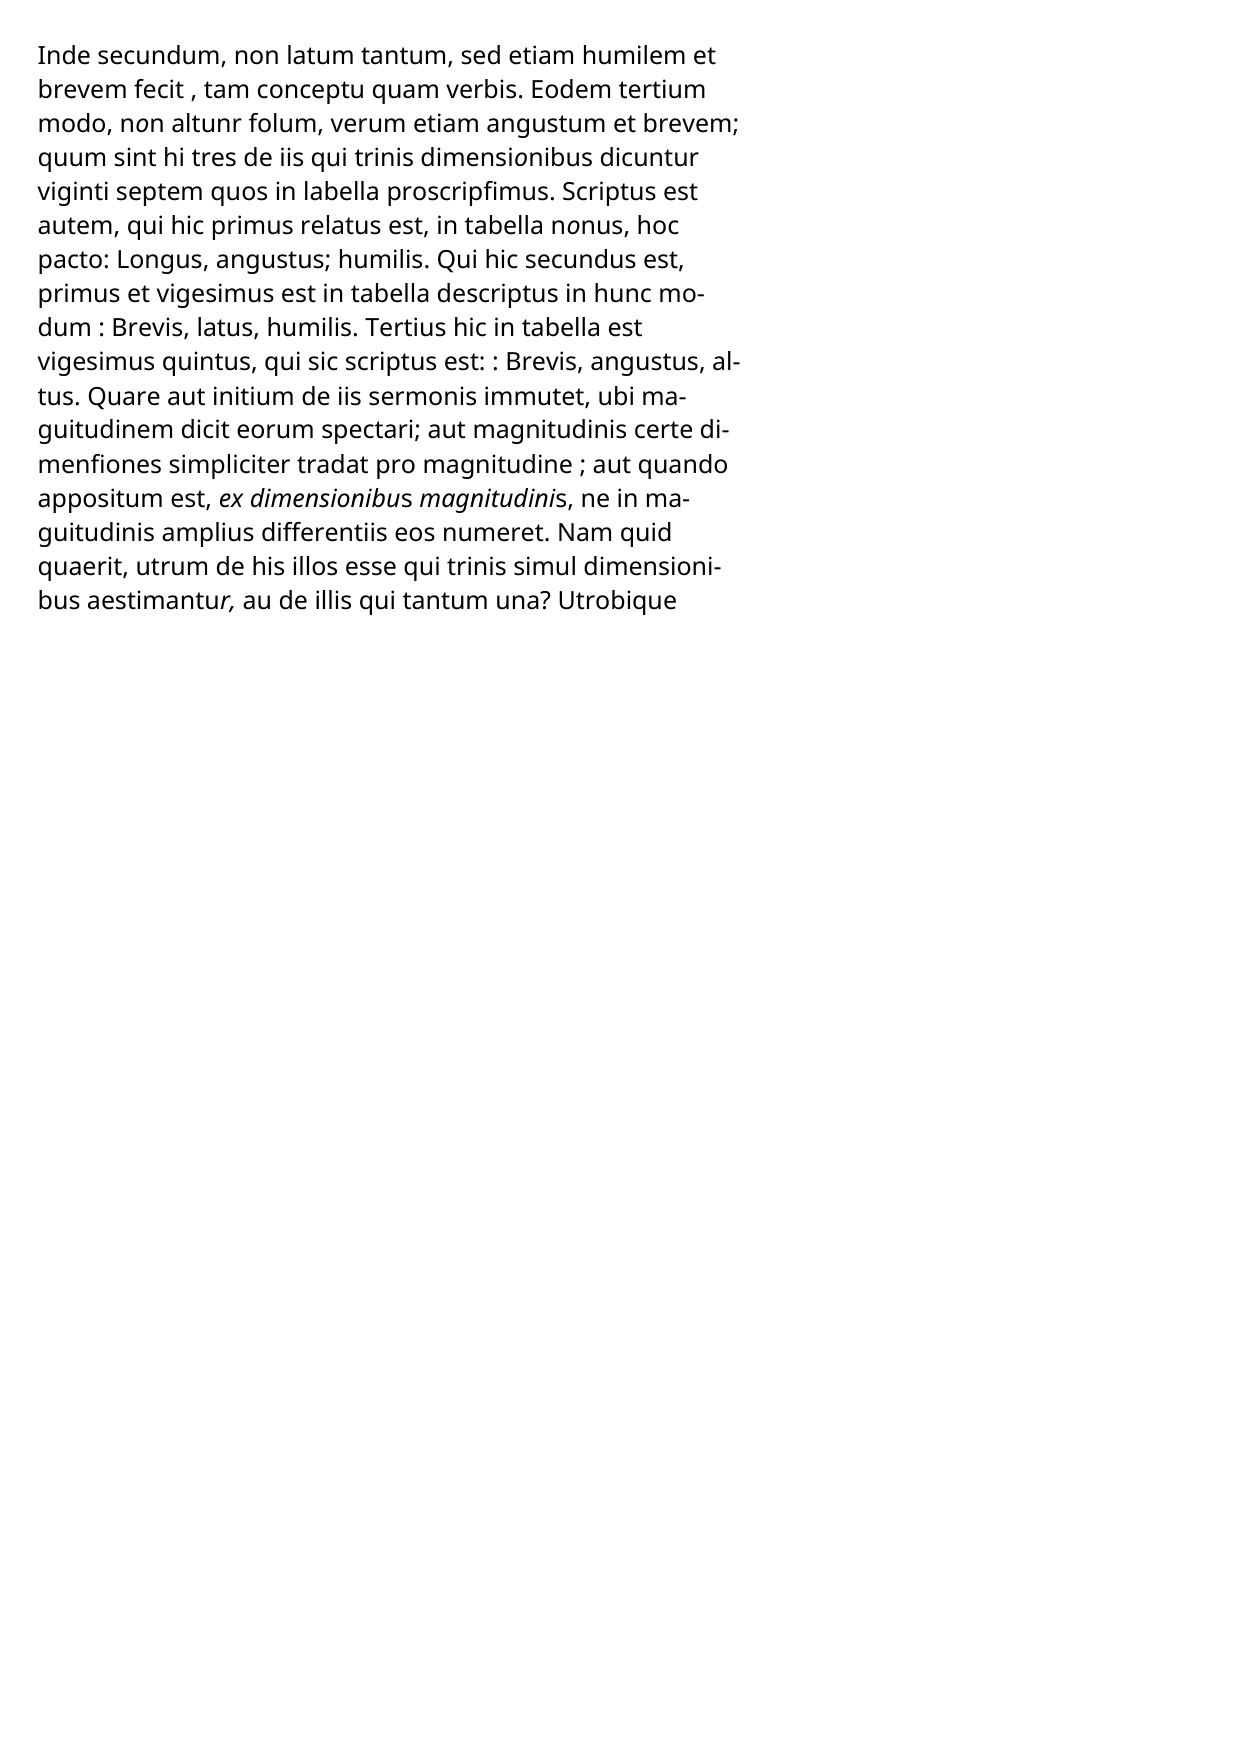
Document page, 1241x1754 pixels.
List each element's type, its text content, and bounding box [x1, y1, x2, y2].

text Inde secundum, non latum tantum, sed etiam humilem et brevem fecit , tam conceptu quam verbis. Eodem tertium modo, non altunr folum, verum etiam angustum et brevem; quum sint hi tres de iis qui trinis dimensionibus dicuntur viginti septem quos in labella proscripfimus. Scriptus est autem, qui hic primus relatus est, in tabella nonus, hoc pacto: Longus, angustus; humilis. Qui hic secundus est, primus et vigesimus est in tabella descriptus in hunc mo- dum : Brevis, latus, humilis. Tertius hic in tabella est vigesimus quintus, qui sic scriptus est: : Brevis, angustus, al- tus. Quare aut initium de iis sermonis immutet, ubi ma- guitudinem dicit eorum spectari; aut magnitudinis certe di- menfiones simpliciter tradat pro magnitudine ; aut quando appositum est, ex dimensionibus magnitudinis, ne in ma- guitudinis amplius differentiis eos numeret. Nam quid quaerit, utrum de his illos esse qui trinis simul dimensioni- bus aestimantur, au de illis qui tantum una? Utrobique [37, 37, 1203, 617]
